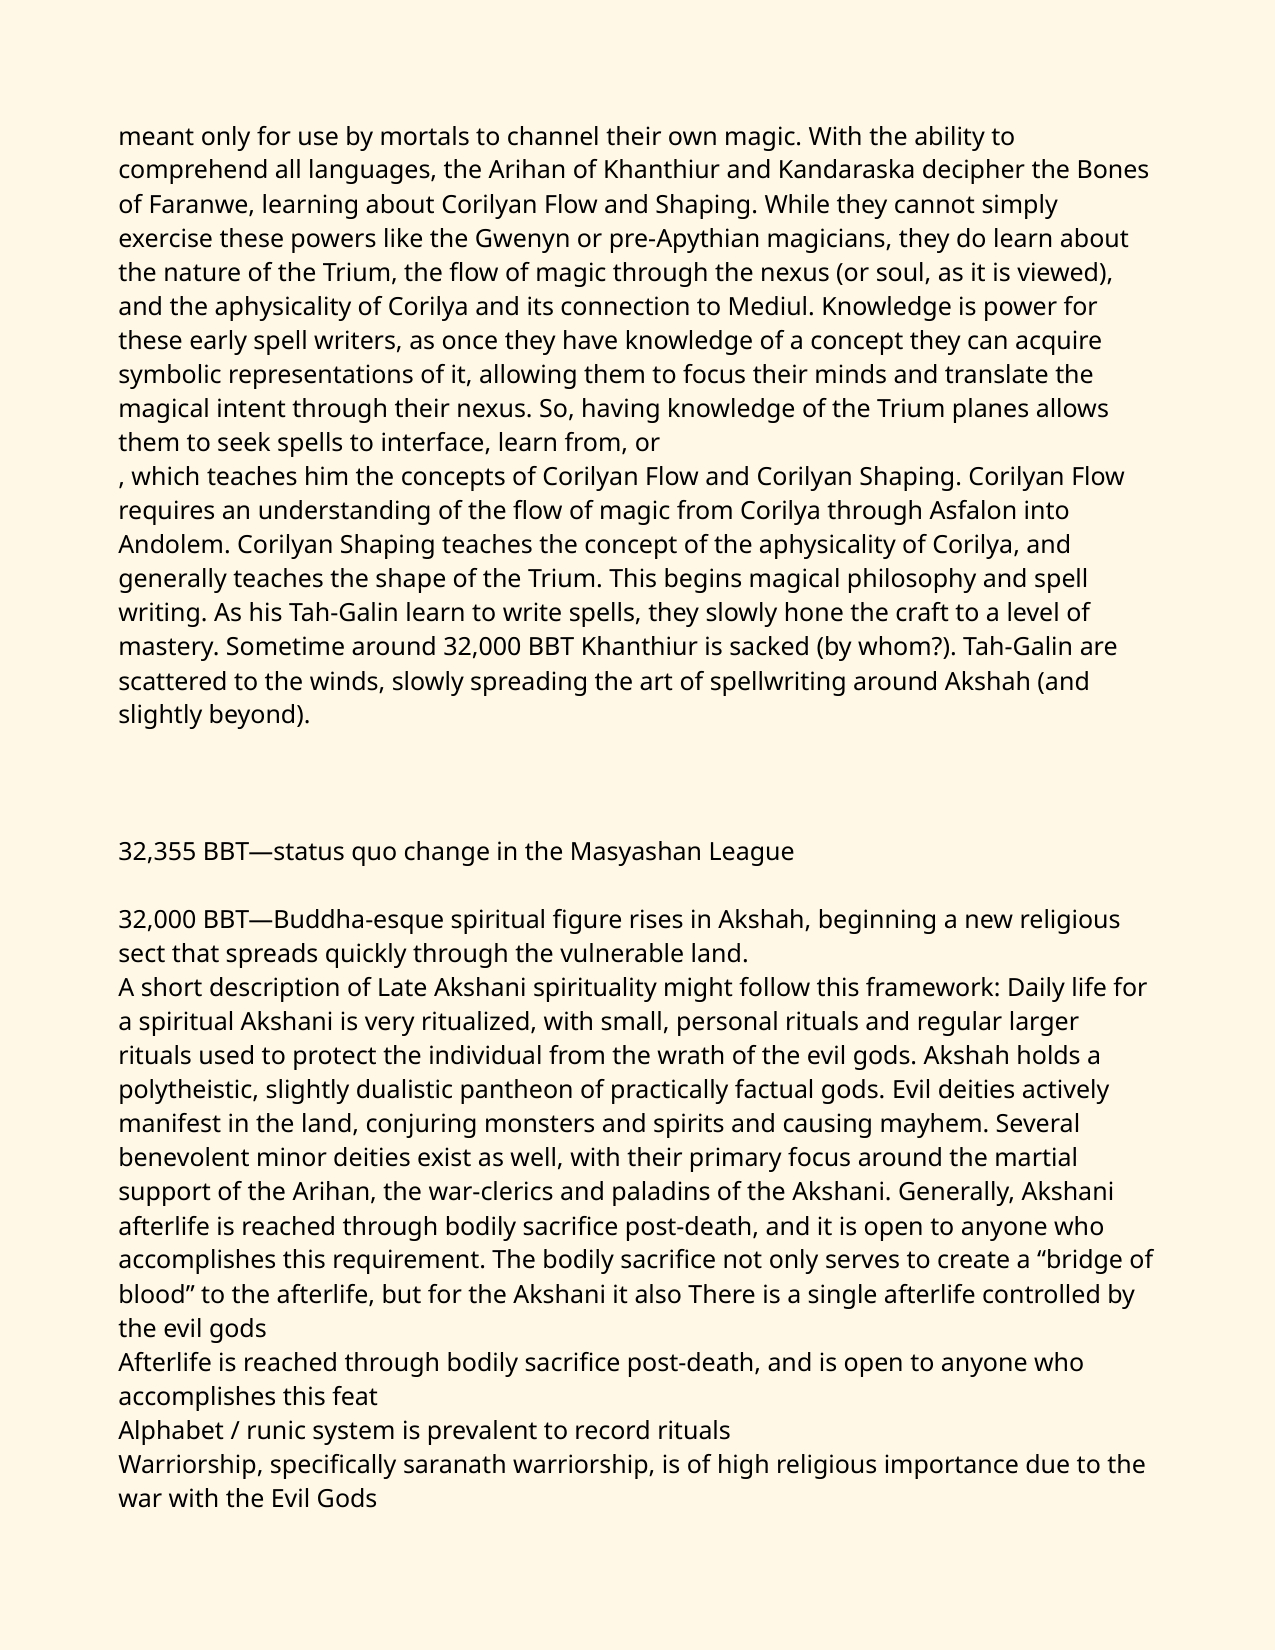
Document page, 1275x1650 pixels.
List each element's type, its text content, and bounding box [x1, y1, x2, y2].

text Afterlife is reached through bodily sacrifice post-death, and is open to anyone who accomplishes this feat [118, 1344, 1157, 1412]
text A short description of Late Akshani spirituality might follow this framework: Daily life for a spiritual Akshani is very ritualized, with small, personal rituals and regular larger rituals used to protect the individual from the wrath of the evil gods. Akshah holds a polytheistic, slightly dualistic pantheon of practically factual gods. Evil deities actively manifest in the land, conjuring monsters and spirits and causing mayhem. Several benevolent minor deities exist as well, with their primary focus around the martial support of the Arihan, the war-clerics and paladins of the Akshani. Generally, Akshani afterlife is reached through bodily sacrifice post-death, and it is open to anyone who accomplishes this requirement. The bodily sacrifice not only serves to create a “bridge of blood” to the afterlife, but for the Akshani it also There is a single afterlife controlled by the evil gods [118, 970, 1157, 1344]
text meant only for use by mortals to channel their own magic. With the ability to comprehend all languages, the Arihan of Khanthiur and Kandaraska decipher the Bones of Faranwe, learning about Corilyan Flow and Shaping. While they cannot simply exercise these powers like the Gwenyn or pre-Apythian magicians, they do learn about the nature of the Trium, the flow of magic through the nexus (or soul, as it is viewed), and the aphysicality of Corilya and its connection to Mediul. Knowledge is power for these early spell writers, as once they have knowledge of a concept they can acquire symbolic representations of it, allowing them to focus their minds and translate the magical intent through their nexus. So, having knowledge of the Trium planes allows them to seek spells to interface, learn from, or [118, 118, 1157, 459]
text 32,000 BBT—Buddha-esque spiritual figure rises in Akshah, beginning a new religious sect that spreads quickly through the vulnerable land. [118, 902, 1157, 970]
text , which teaches him the concepts of Corilyan Flow and Corilyan Shaping. Corilyan Flow requires an understanding of the flow of magic from Corilya through Asfalon into Andolem. Corilyan Shaping teaches the concept of the aphysicality of Corilya, and generally teaches the shape of the Trium. This begins magical philosophy and spell writing. As his Tah-Galin learn to write spells, they slowly hone the craft to a level of mastery. Sometime around 32,000 BBT Khanthiur is sacked (by whom?). Tah-Galin are scattered to the winds, slowly spreading the art of spellwriting around Akshah (and slightly beyond). [118, 459, 1157, 731]
text 32,355 BBT—status quo change in the Masyashan League [118, 833, 1157, 867]
text Warriorship, specifically saranath warriorship, is of high religious importance due to the war with the Evil Gods [118, 1447, 1157, 1515]
text Alphabet / runic system is prevalent to record rituals [118, 1412, 1157, 1447]
